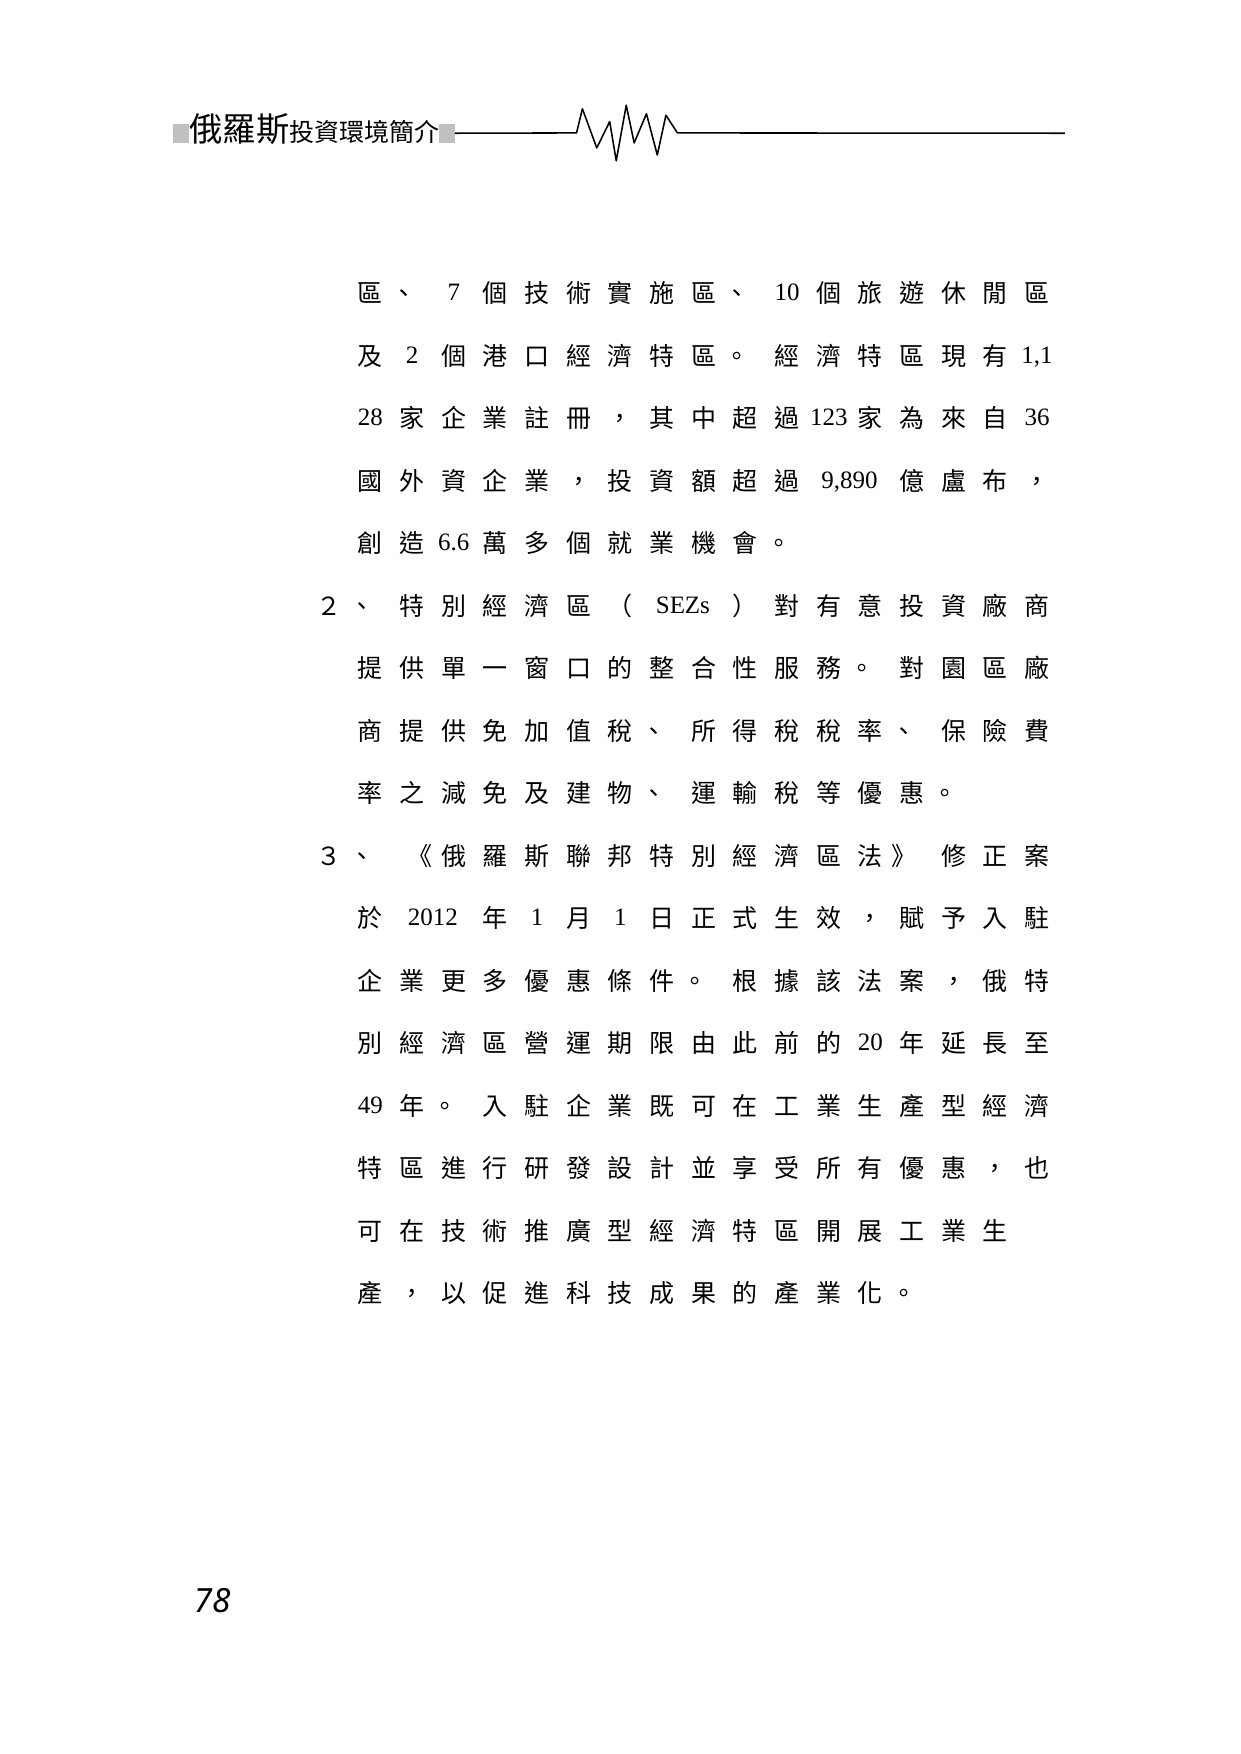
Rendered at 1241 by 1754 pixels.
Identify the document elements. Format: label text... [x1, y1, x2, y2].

text 區、7個技術實施區、10個旅遊休閒區及2個港口經濟特區。經濟特區現有1,128家企業註冊，其中超過123家為來自36國外資企業，投資額超過9,890億盧布，創造6.6萬多個就業機會。 [281, 250, 1058, 563]
text ２、特別經濟區（SEZs）對有意投資廠商提供單一窗口的整合性服務。對園區廠商提供免加值稅、所得稅稅率、保險費率之減免及建物、運輸稅等優惠。 [281, 563, 1058, 813]
text ３、《俄羅斯聯邦特別經濟區法》修正案於2012年1月1日正式生效，賦予入駐企業更多優惠條件。根據該法案，俄特別經濟區營運期限由此前的20年延長至49年。入駐企業既可在工業生產型經濟特區進行研發設計並享受所有優惠，也可在技術推廣型經濟特區開展工業生產，以促進科技成果的產業化。 [281, 813, 1058, 1313]
